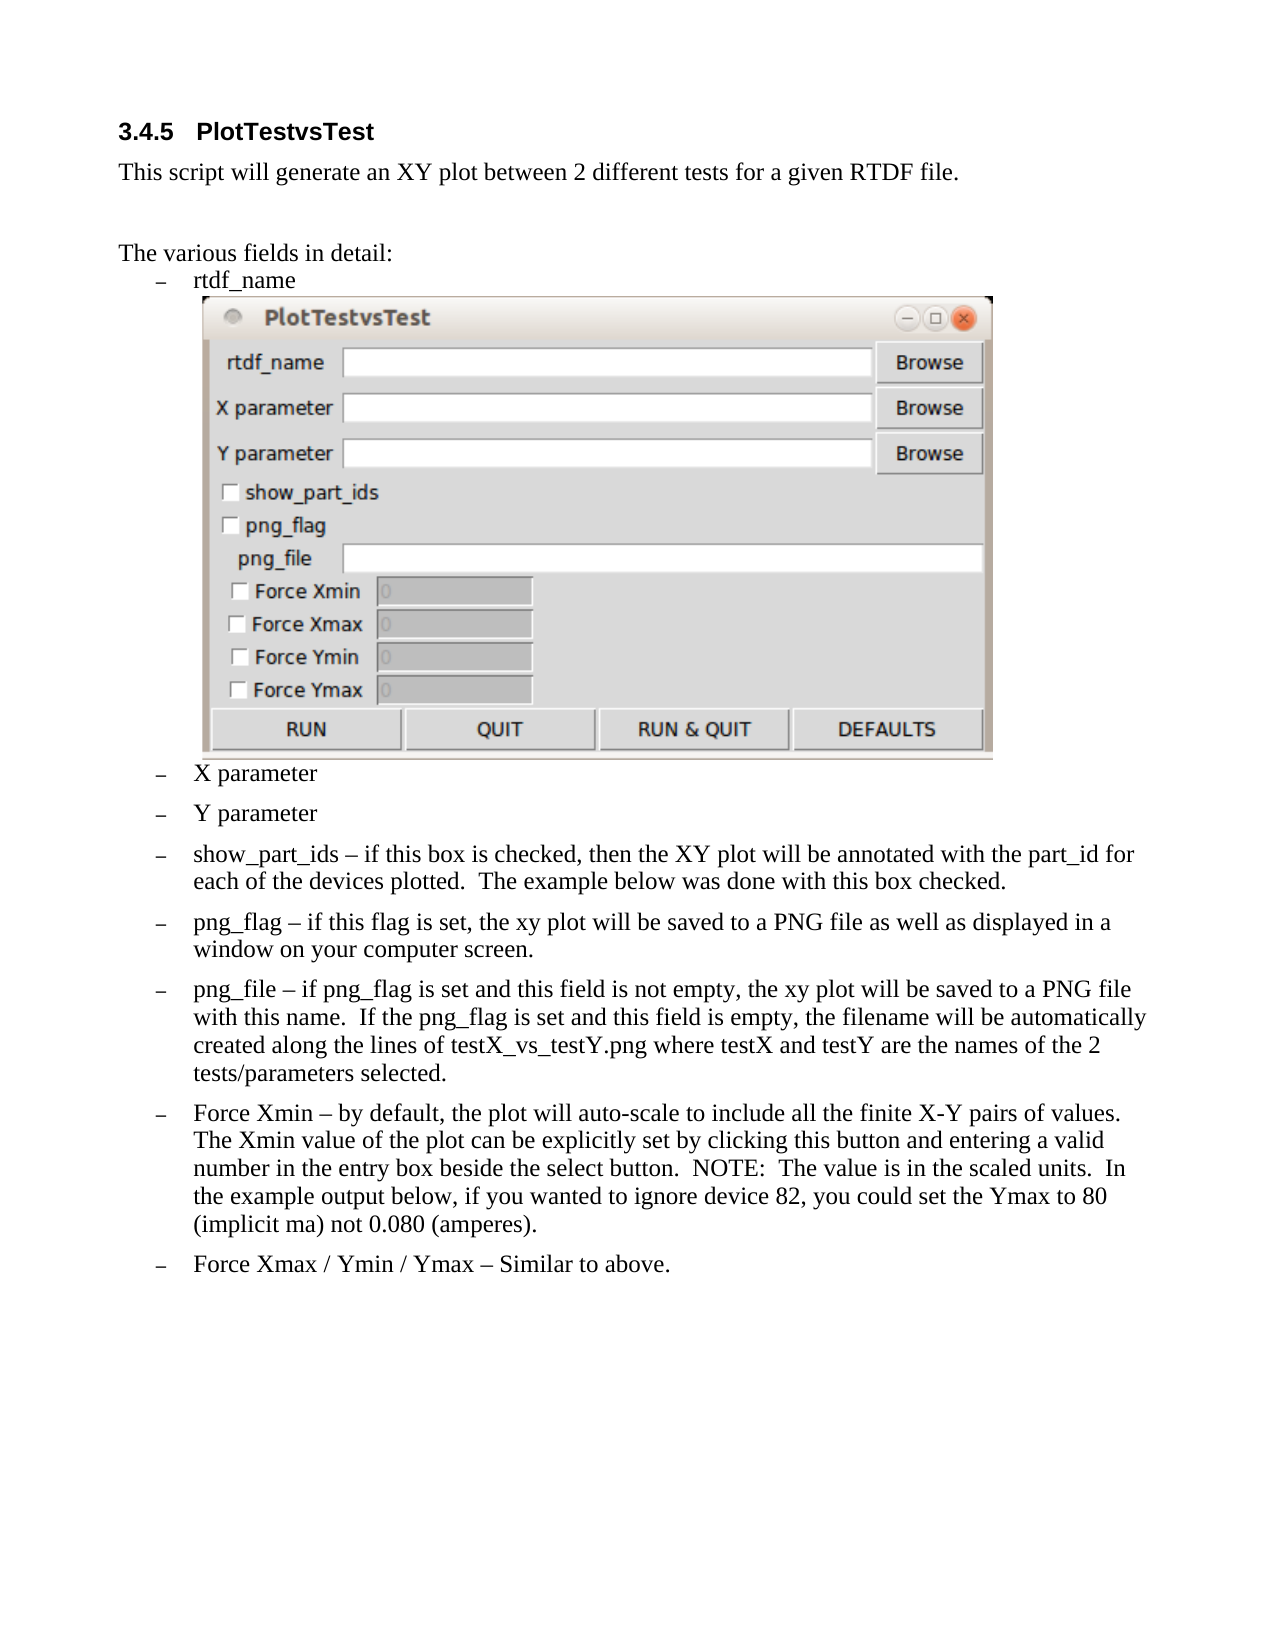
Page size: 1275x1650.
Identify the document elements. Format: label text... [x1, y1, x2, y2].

list png_flag – if this flag is set, the xy plot will be saved to a PNG file as well as displayed in a window on your computer screen. [156, 908, 1157, 963]
subtitle PlotTestvsTest [118, 118, 1157, 146]
list png_file – if png_flag is set and this field is not empty, the xy plot will be saved to a PNG file with this name. If the png_flag is set and this field is empty, the filename will be automatically created along the lines of testX_vs_testY.png where testX and testY are the names of the 2 tests/parameters selected. [156, 976, 1157, 1086]
list rtdf_name [156, 267, 1157, 294]
picture [202, 296, 993, 760]
text This script will generate an XY plot between 2 different tests for a given RTDF file. [118, 158, 1157, 186]
list Force Xmin – by default, the plot will auto-scale to include all the finite X-Y pairs of values. The Xmin value of the plot can be explicitly set by clicking this button and entering a valid number in the entry box beside the select button. NOTE: The value is in the scaled units. In the example output below, if you wanted to ignore device 82, you could set the Ymax to 80 (implicit ma) not 0.080 (amperes). [156, 1099, 1157, 1237]
text The various fields in detail: [118, 239, 1157, 267]
list X parameter [156, 760, 1157, 787]
list Force Xmax / Ymin / Ymax – Similar to above. [156, 1250, 1157, 1278]
list Y parameter [156, 799, 1157, 827]
list show_part_ids – if this box is checked, then the XY plot will be annotated with the part_id for each of the devices plotted. The example below was done with this box checked. [156, 840, 1157, 895]
